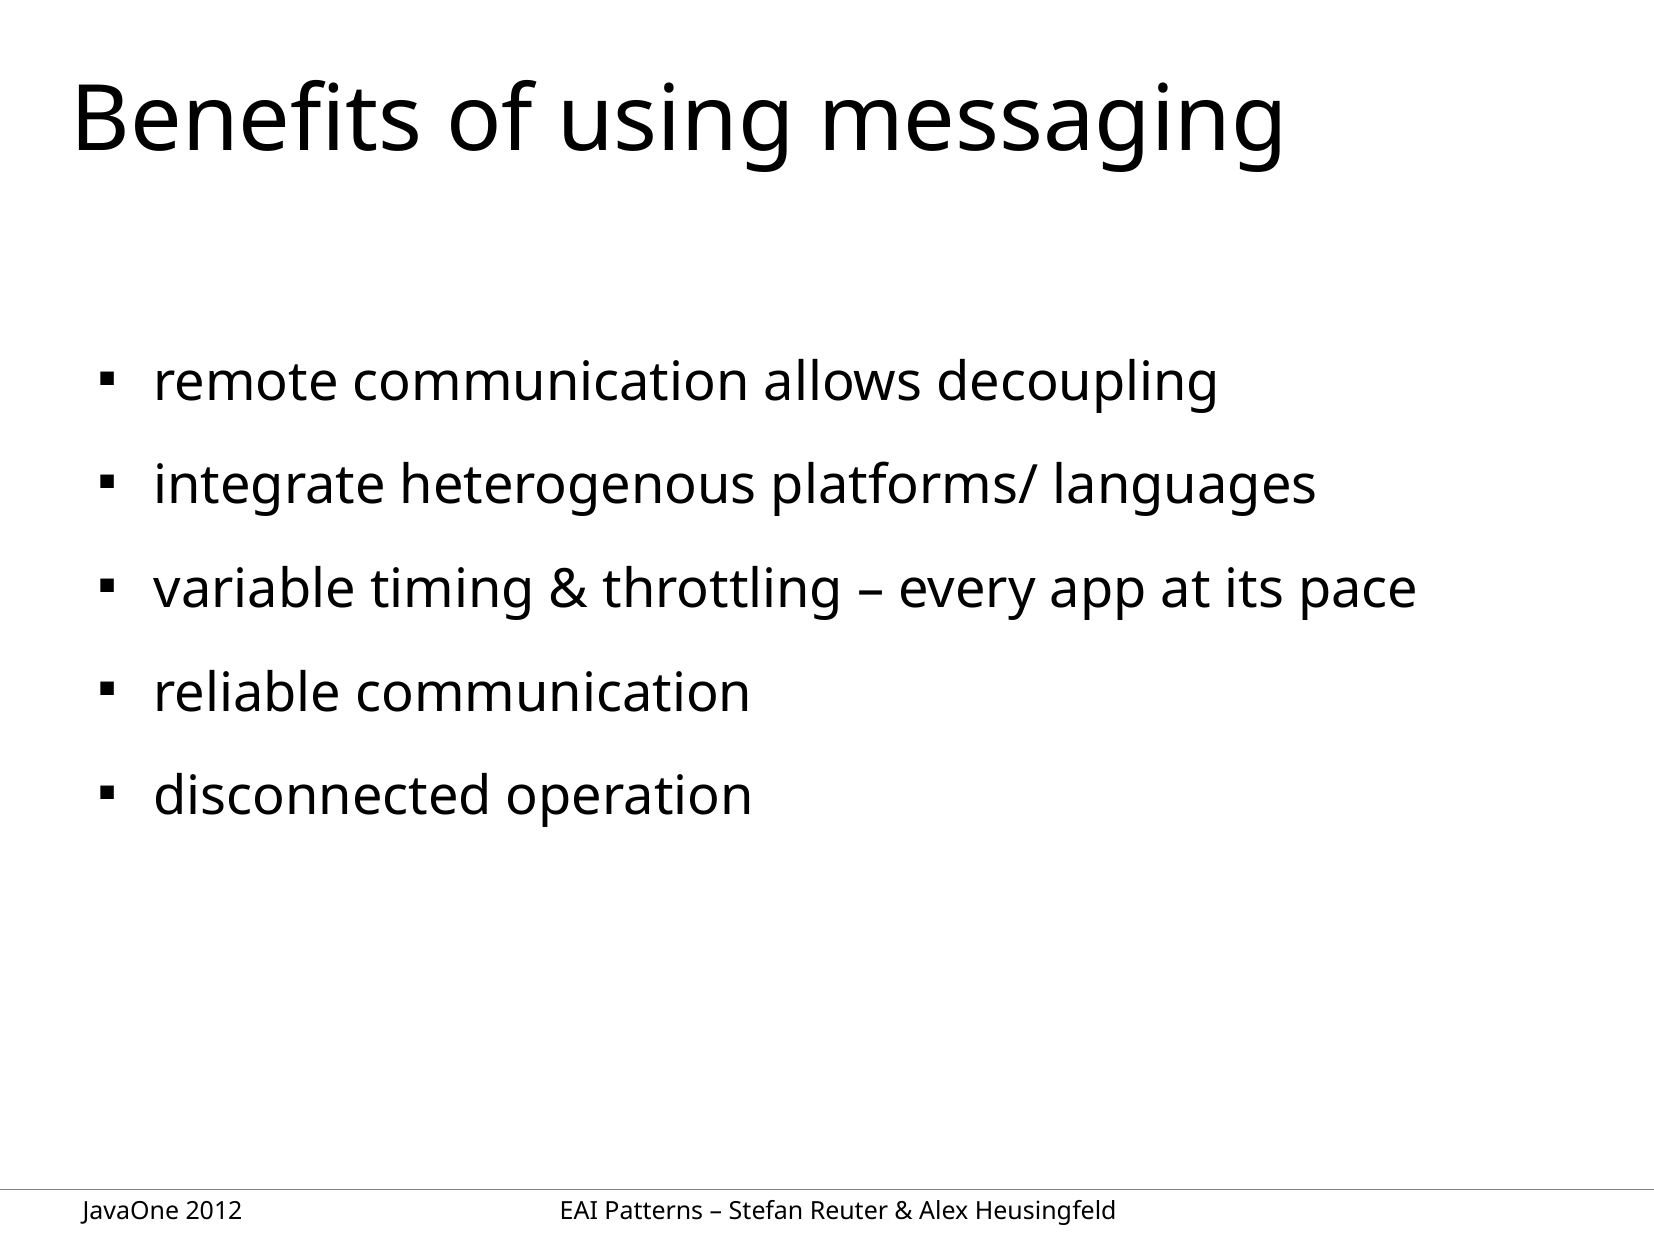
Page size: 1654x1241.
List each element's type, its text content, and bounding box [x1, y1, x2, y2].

title Benefits of using messaging [70, 23, 1583, 208]
list remote communication allows decoupling integrate heterogenous platforms/ languages variable timing & throttling – every app at its pace reliable communication disconnected operation [82, 342, 1538, 1010]
